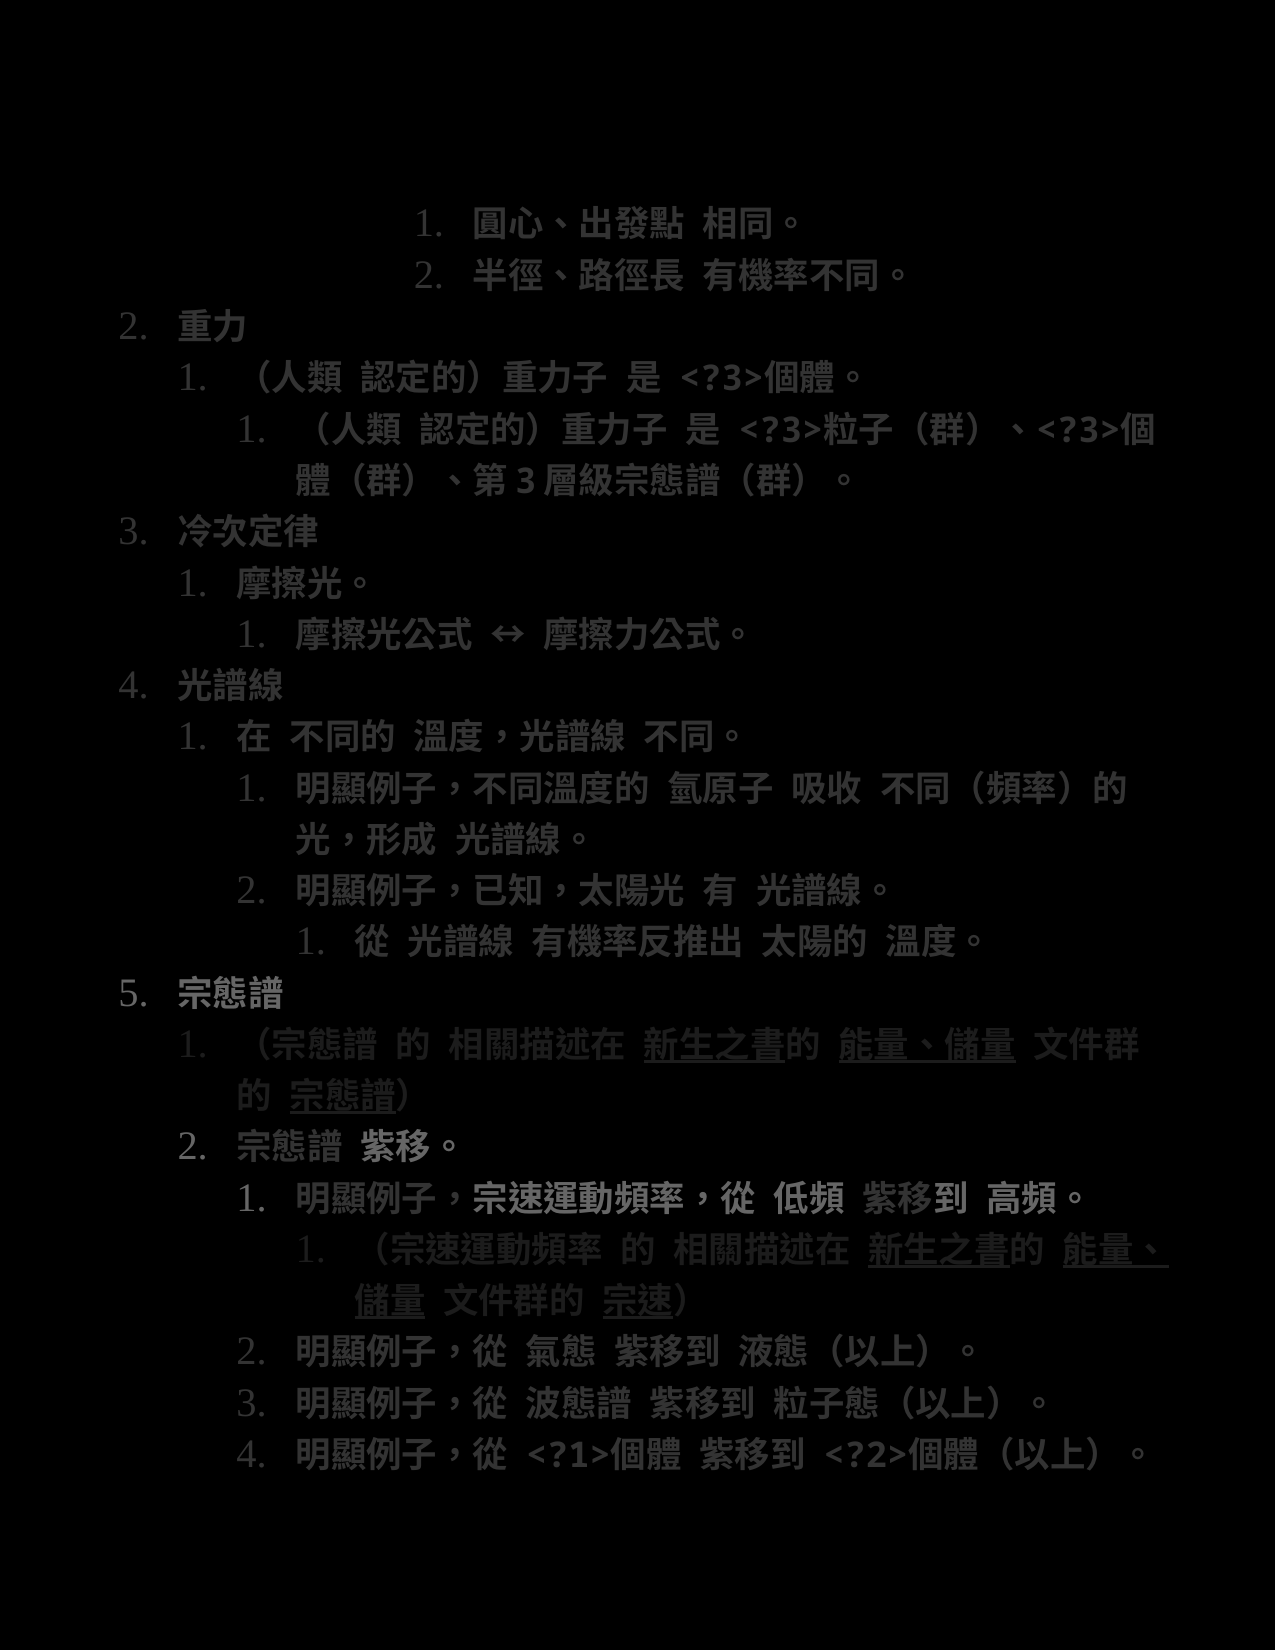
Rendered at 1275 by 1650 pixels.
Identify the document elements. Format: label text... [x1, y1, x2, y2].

list 明顯例子，不同溫度的 氫原子 吸收 不同（頻率）的 光，形成 光譜線。 [236, 760, 1157, 862]
list 明顯例子，從 <?1>個體 紫移到 <?2>個體（以上）。 [236, 1426, 1157, 1477]
list （宗速運動頻率 的 相關描述在 新生之書的 能量、儲量 文件群的 宗速） [295, 1221, 1157, 1324]
list 圓心、出發點 相同。 [413, 196, 1157, 247]
list 明顯例子，從 氣態 紫移到 液態（以上）。 [236, 1324, 1157, 1375]
list （人類 認定的）重力子 是 <?3>粒子（群）、<?3>個體（群）、第3層級宗態譜（群）。 [236, 401, 1157, 504]
list 冷次定律 [118, 504, 1157, 555]
list 光譜線 [118, 657, 1157, 709]
list 明顯例子，宗速運動頻率，從 低頻 紫移到 高頻。 [236, 1170, 1157, 1221]
list 宗態譜 紫移。 [177, 1119, 1157, 1170]
list 摩擦光公式 ↔ 摩擦力公式。 [236, 606, 1157, 657]
list 從 光譜線 有機率反推出 太陽的 溫度。 [295, 914, 1157, 965]
list 在 不同的 溫度，光譜線 不同。 [177, 709, 1157, 760]
list 重力 [118, 298, 1157, 349]
list 半徑、路徑長 有機率不同。 [413, 247, 1157, 298]
list 摩擦光。 [177, 555, 1157, 606]
list （人類 認定的）重力子 是 <?3>個體。 [177, 349, 1157, 401]
list 明顯例子，已知，太陽光 有 光譜線。 [236, 862, 1157, 914]
list 宗態譜 [118, 965, 1157, 1016]
list （宗態譜 的 相關描述在 新生之書的 能量、儲量 文件群的 宗態譜） [177, 1016, 1157, 1119]
list 明顯例子，從 波態譜 紫移到 粒子態（以上）。 [236, 1375, 1157, 1426]
